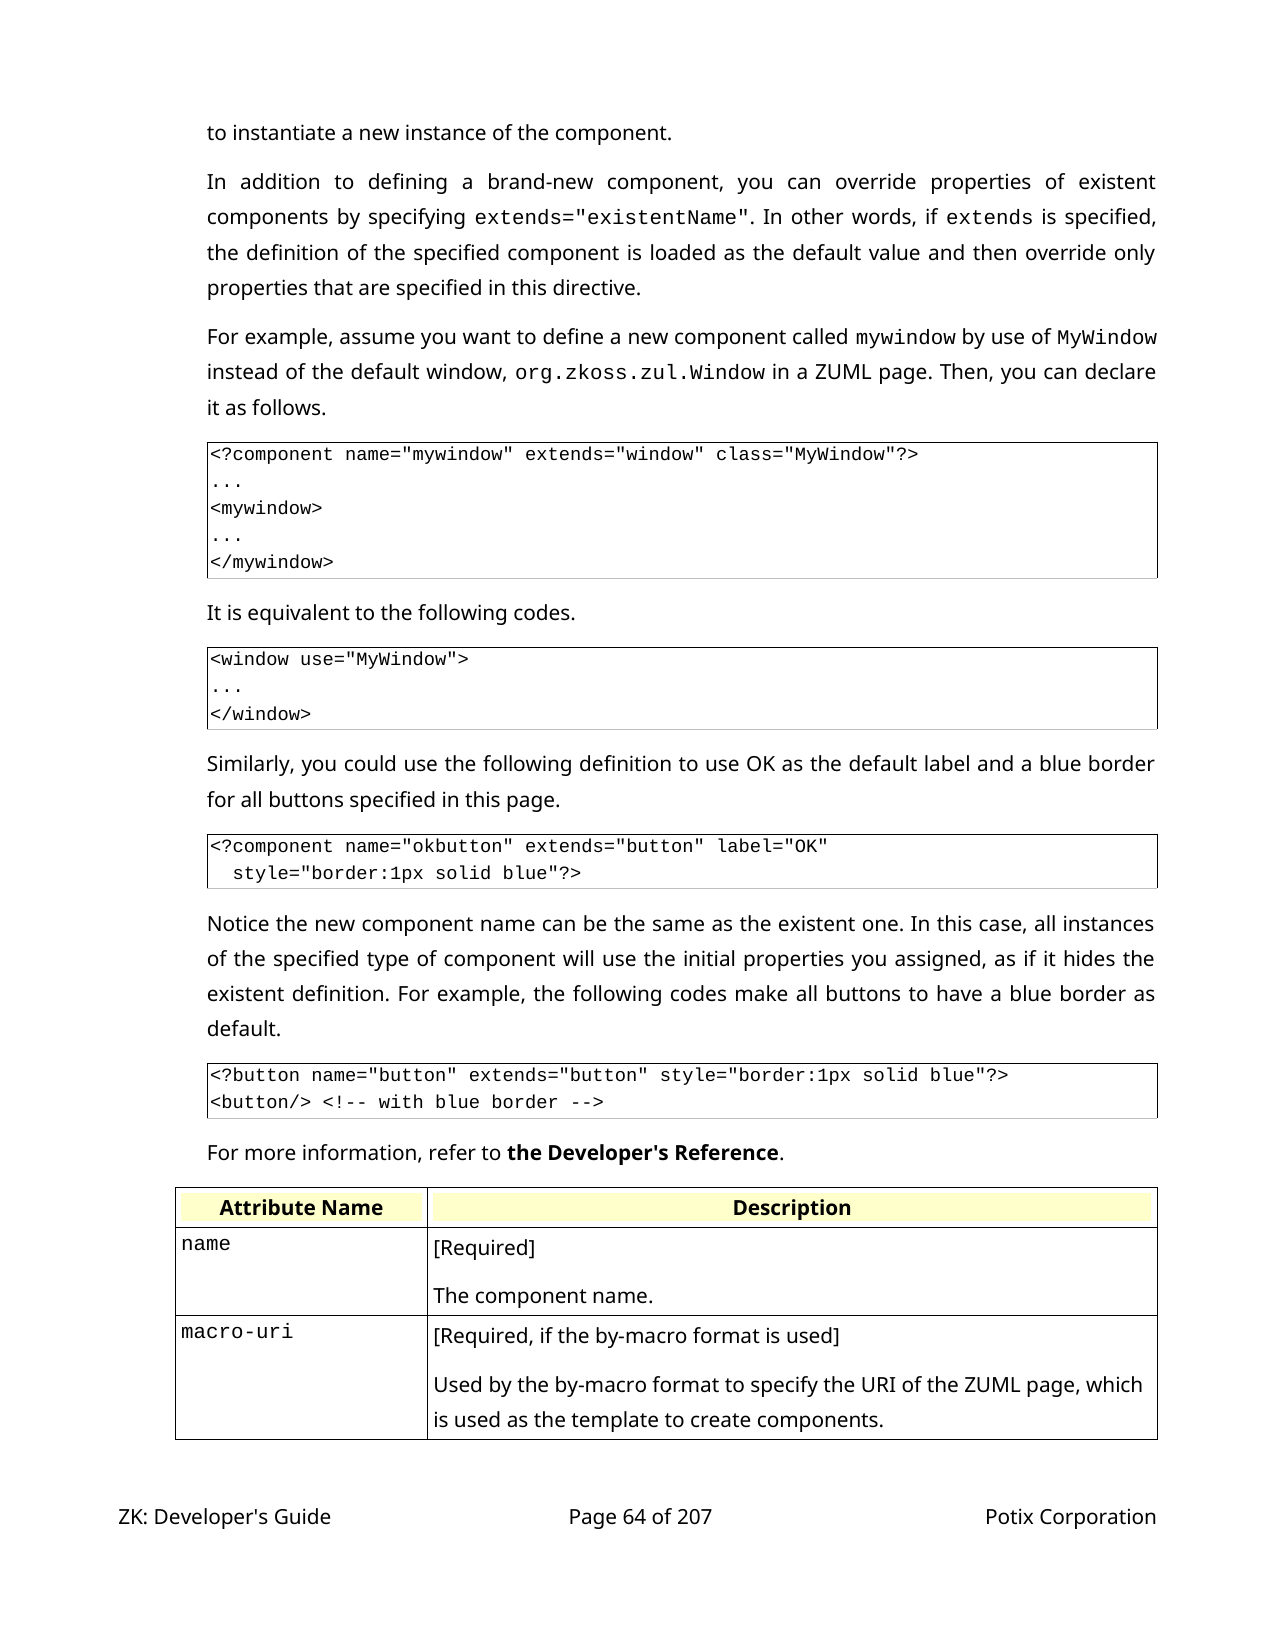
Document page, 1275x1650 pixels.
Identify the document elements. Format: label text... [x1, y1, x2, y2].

text <mywindow> [208, 496, 1157, 520]
text <?component name="okbutton" extends="button" label="OK" [208, 835, 1157, 858]
text <window use="MyWindow"> [208, 648, 1157, 671]
table_cell name [176, 1228, 427, 1315]
text ... [208, 469, 1157, 493]
text <button/> <!-- with blue border --> [208, 1090, 1157, 1118]
table_cell [Required, if the by-macro format is used] Used by the by-macro format to specify the URI of the ZUML page, which is used as the template to create components. [428, 1316, 1157, 1439]
text For example, assume you want to define a new component called mywindow by use of MyWindow instead of the default window, org.zkoss.zul.Window in a ZUML page. Then, you can declare it as follows. [207, 322, 1157, 421]
text </mywindow> [208, 550, 1157, 578]
table_cell [Required] The component name. [428, 1228, 1157, 1315]
text In addition to defining a brand-new component, you can override properties of existent components by specifying extends="existentName". In other words, if extends is specified, the definition of the specified component is loaded as the default value and then override only properties that are specified in this directive. [207, 167, 1157, 301]
table_header Attribute Name [176, 1188, 427, 1227]
table_cell macro-uri [176, 1316, 427, 1439]
text style="border:1px solid blue"?> [208, 861, 1157, 888]
text ... [208, 674, 1157, 699]
text </window> [208, 702, 1157, 729]
table_header Description [428, 1188, 1157, 1227]
text <?component name="mywindow" extends="window" class="MyWindow"?> [208, 443, 1157, 466]
text to instantiate a new instance of the component. [207, 118, 1157, 146]
text Notice the new component name can be the same as the existent one. In this case, all instances of the specified type of component will use the initial properties you assigned, as if it hides the existent definition. For example, the following codes make all buttons to have a blue border as default. [207, 909, 1157, 1042]
text It is equivalent to the following codes. [207, 598, 1157, 627]
text <?button name="button" extends="button" style="border:1px solid blue"?> [208, 1064, 1157, 1087]
text For more information, refer to the Developer's Reference. [207, 1138, 1157, 1166]
text ... [208, 523, 1157, 547]
text Similarly, you could use the following definition to use OK as the default label and a blue border for all buttons specified in this page. [207, 749, 1157, 813]
